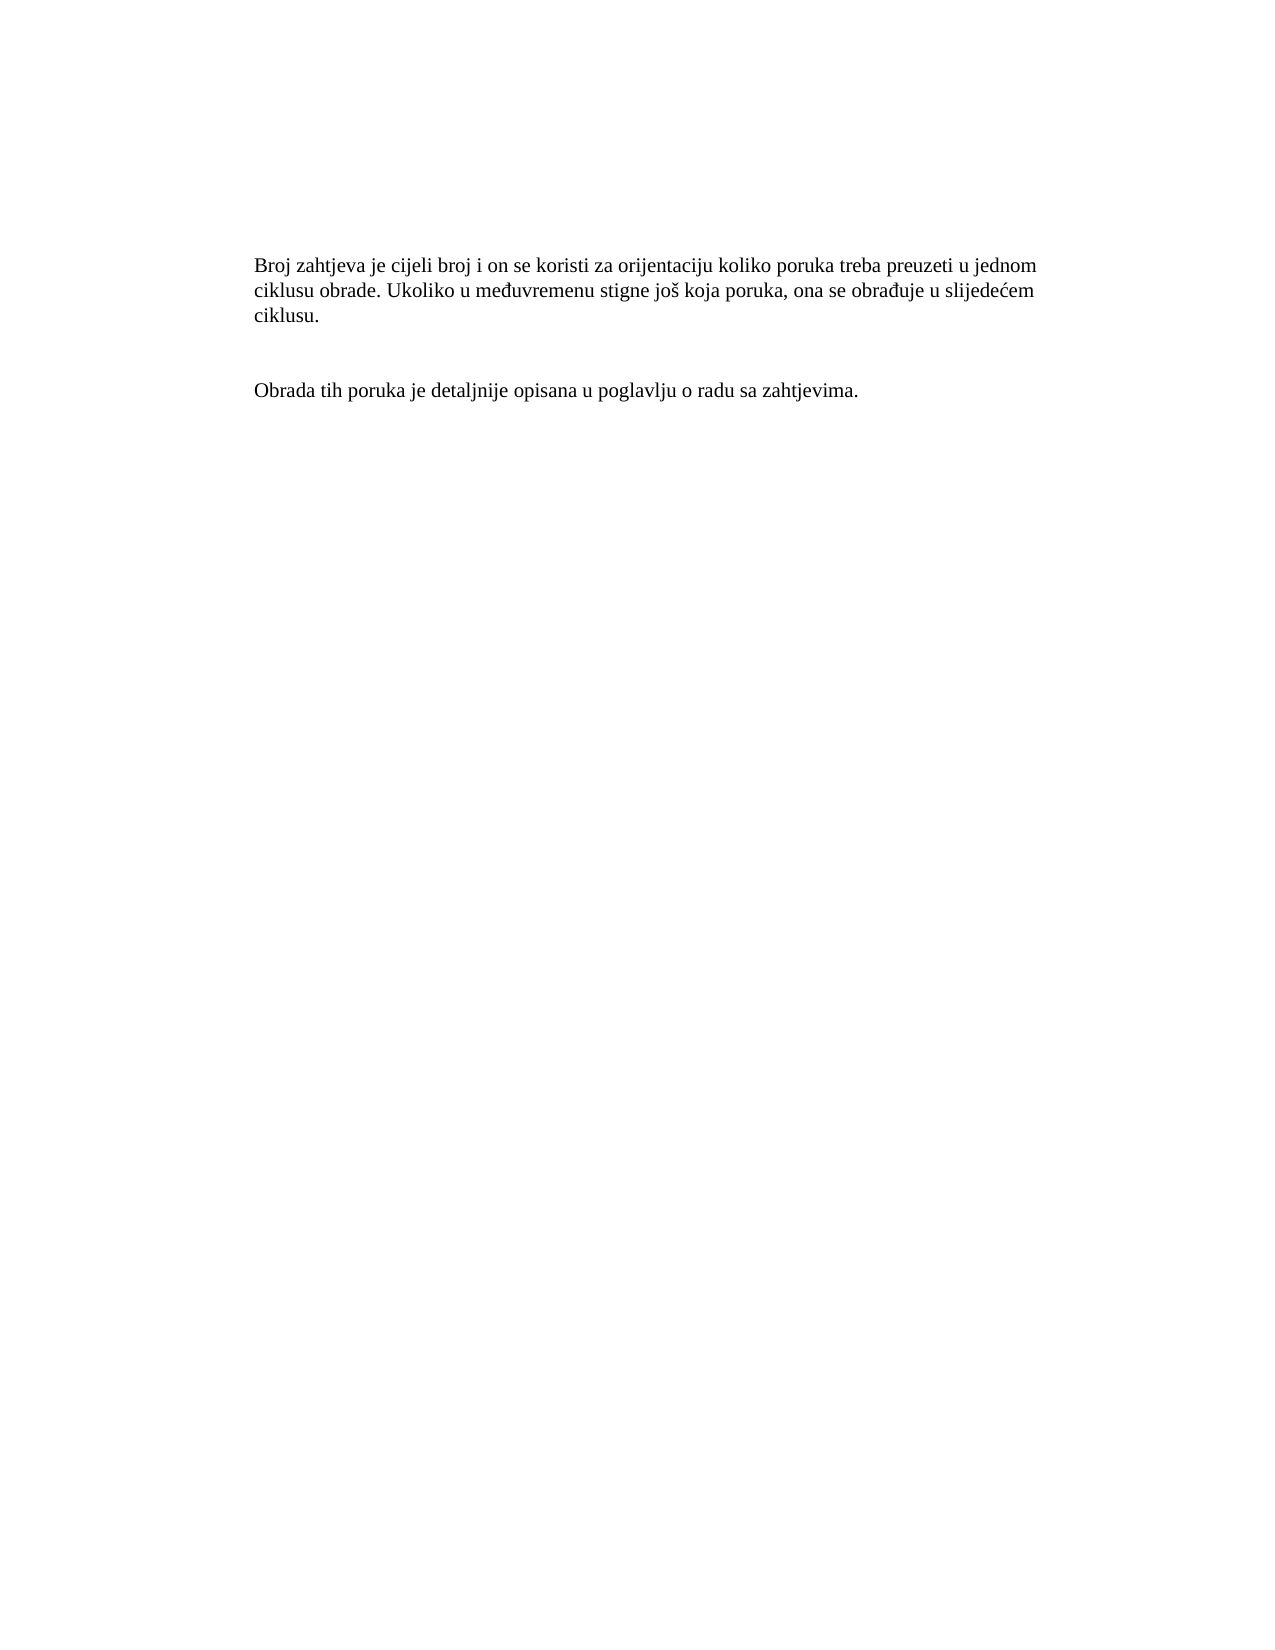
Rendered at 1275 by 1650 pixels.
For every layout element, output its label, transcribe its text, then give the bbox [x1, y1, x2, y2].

text Obrada tih poruka je detaljnije opisana u poglavlju o radu sa zahtjevima. [254, 377, 1098, 402]
text Broj zahtjeva je cijeli broj i on se koristi za orijentaciju koliko poruka treba preuzeti u jednom ciklusu obrade. Ukoliko u međuvremenu stigne još koja poruka, ona se obrađuje u slijedećem ciklusu. [254, 252, 1098, 327]
